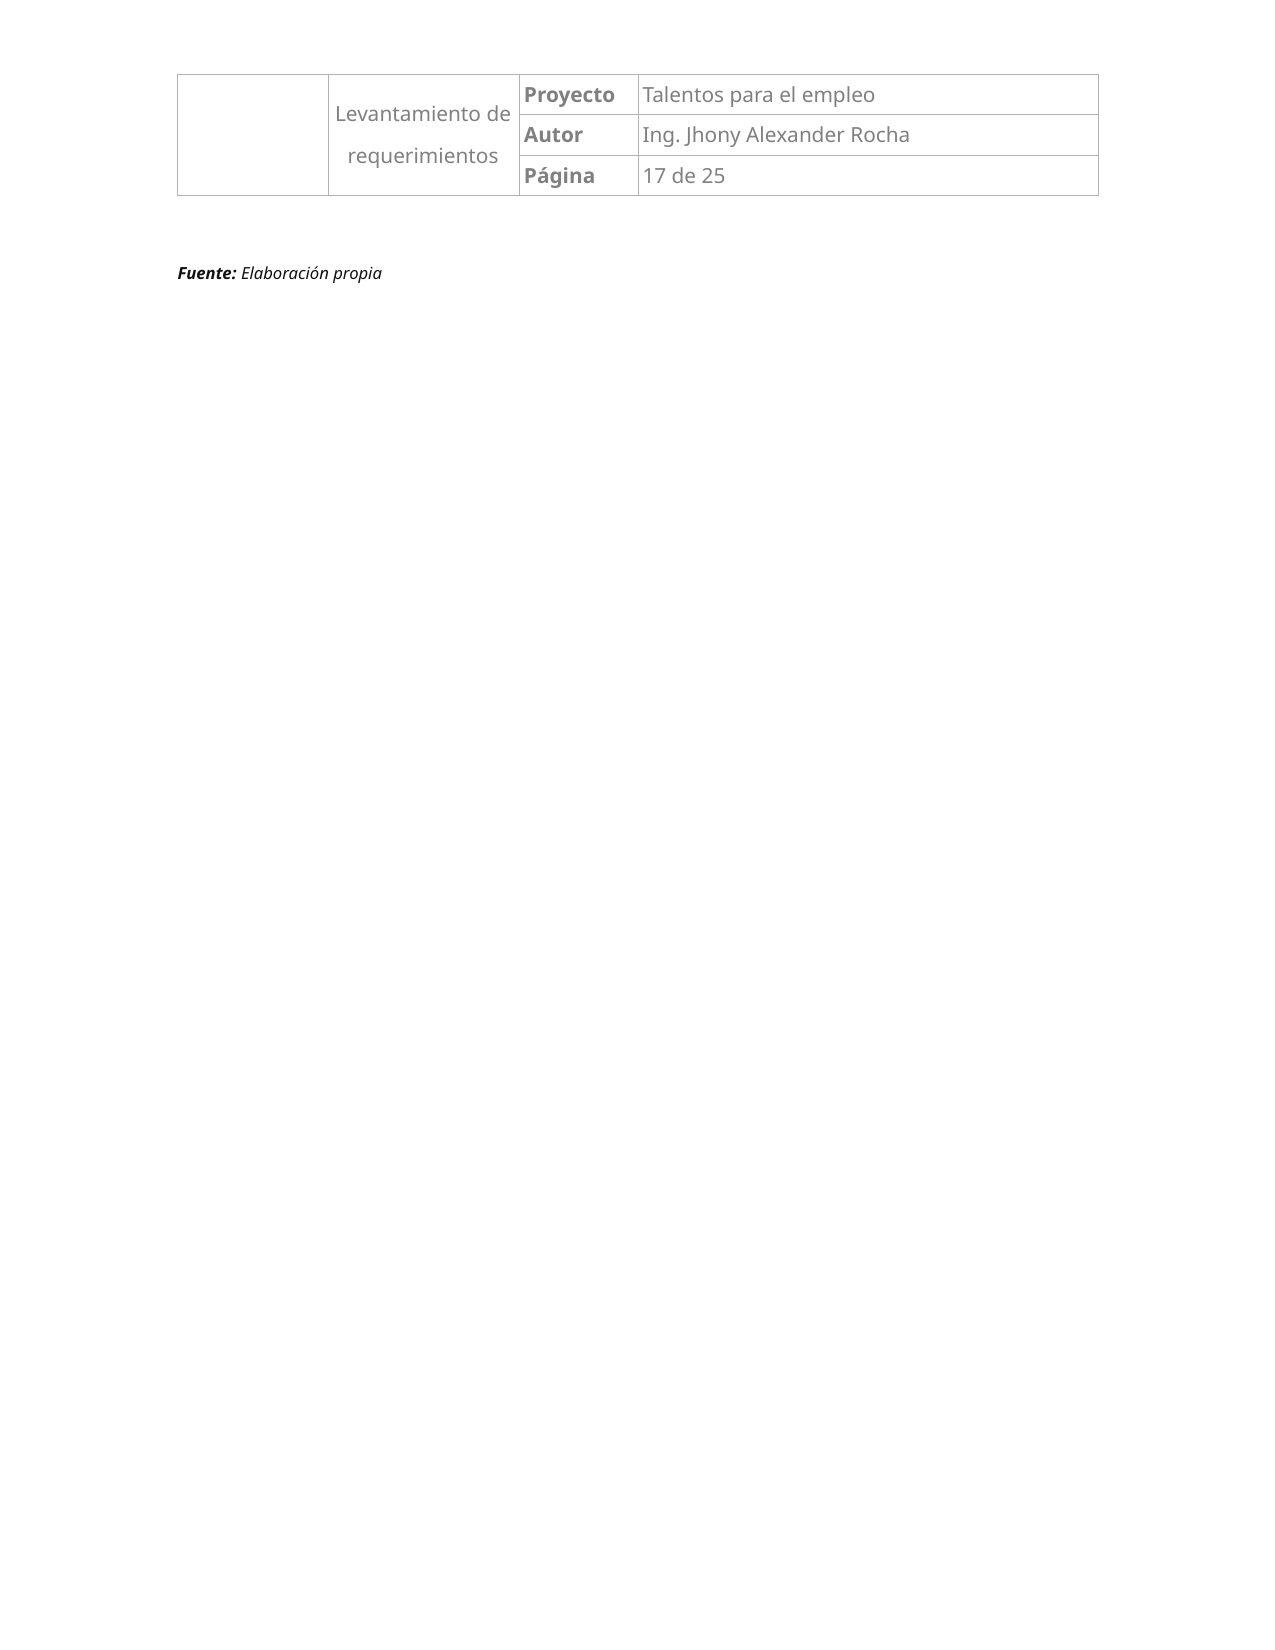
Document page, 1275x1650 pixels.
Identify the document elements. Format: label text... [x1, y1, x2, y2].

text Fuente: Elaboración propia [177, 262, 1098, 285]
